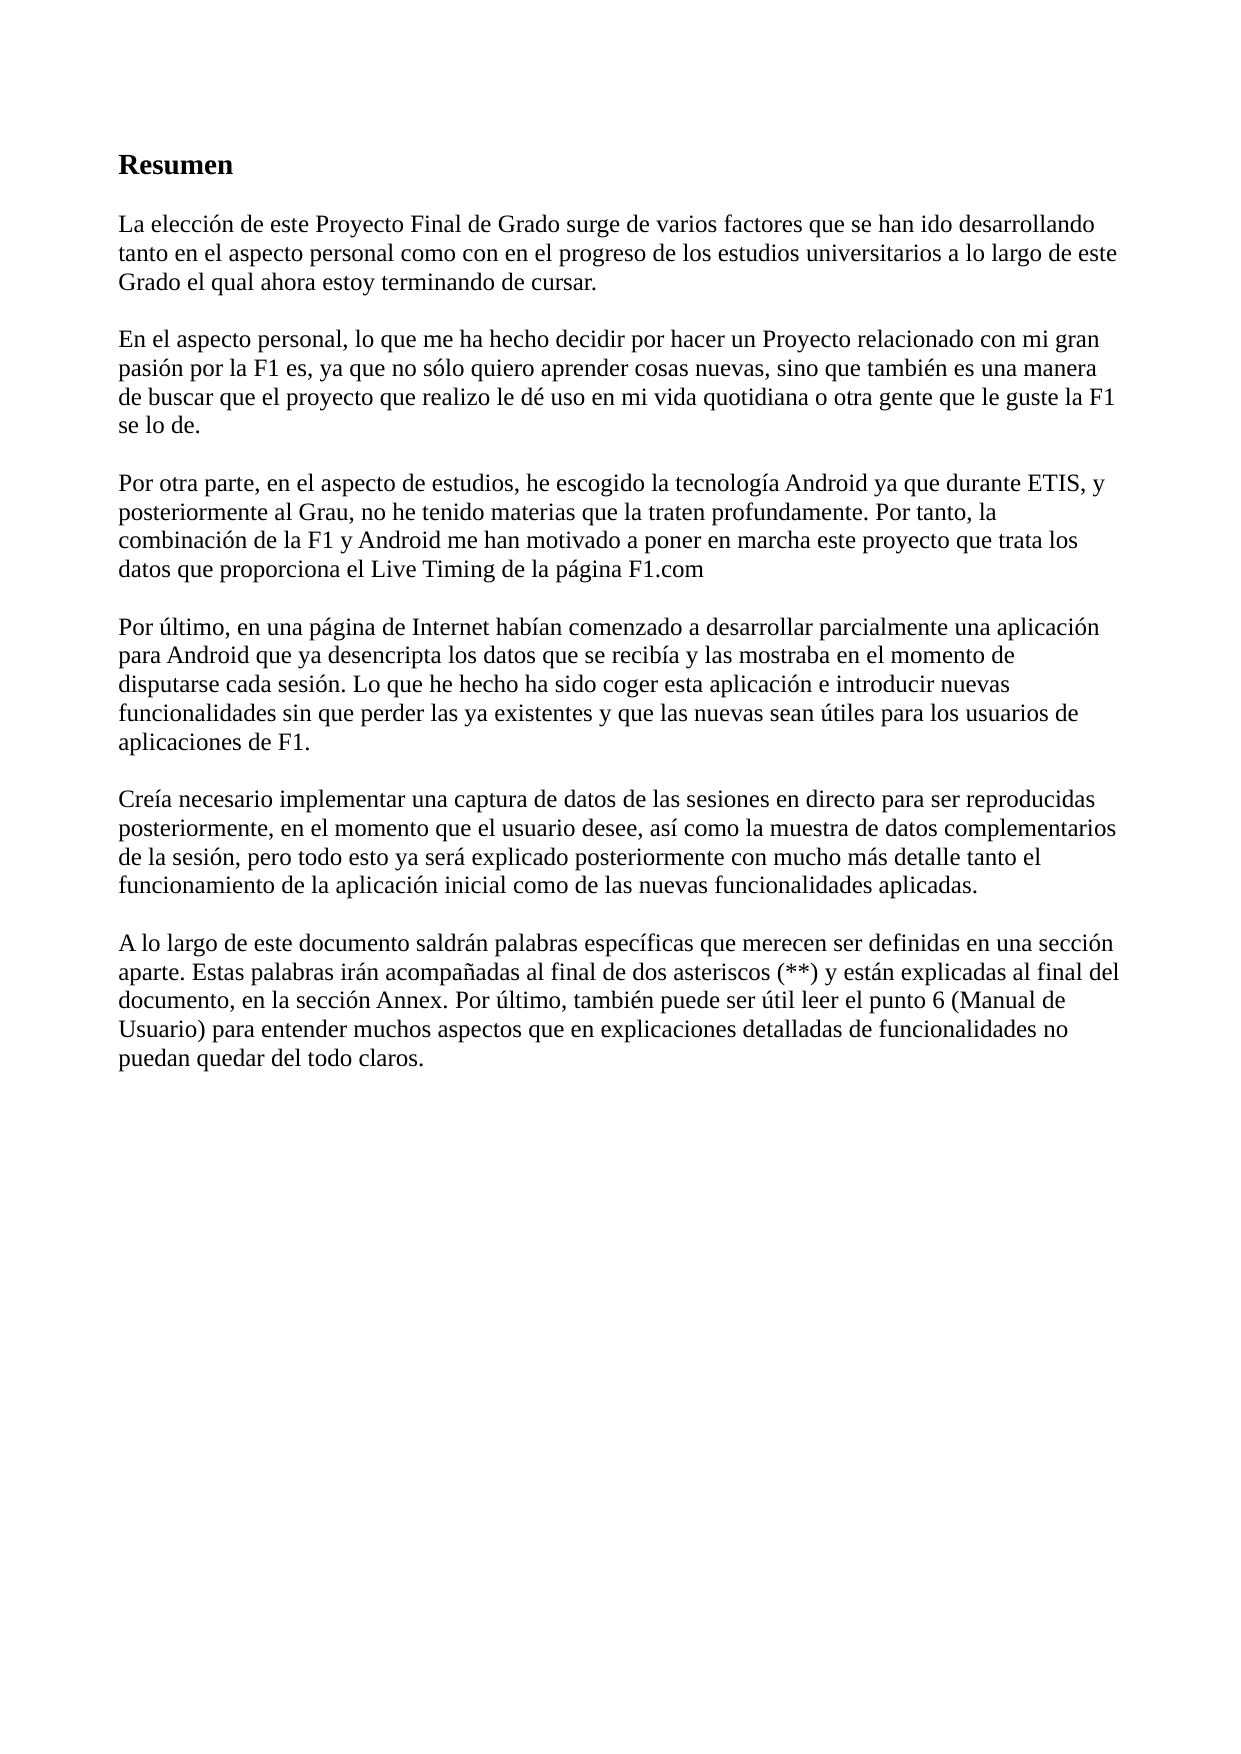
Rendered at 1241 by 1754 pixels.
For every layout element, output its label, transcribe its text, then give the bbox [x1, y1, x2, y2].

text A lo largo de este documento saldrán palabras específicas que merecen ser definidas en una sección aparte. Estas palabras irán acompañadas al final de dos asteriscos (**) y están explicadas al final del documento, en la sección Annex. Por último, también puede ser útil leer el punto 6 (Manual de Usuario) para entender muchos aspectos que en explicaciones detalladas de funcionalidades no puedan quedar del todo claros. [118, 928, 1122, 1072]
text La elección de este Proyecto Final de Grado surge de varios factores que se han ido desarrollando tanto en el aspecto personal como con en el progreso de los estudios universitarios a lo largo de este Grado el qual ahora estoy terminando de cursar. En el aspecto personal, lo que me ha hecho decidir por hacer un Proyecto relacionado con mi gran pasión por la F1 es, ya que no sólo quiero aprender cosas nuevas, sino que también es una manera de buscar que el proyecto que realizo le dé uso en mi vida quotidiana o otra gente que le guste la F1 se lo de. Por otra parte, en el aspecto de estudios, he escogido la tecnología Android ya que durante ETIS, y posteriormente al Grau, no he tenido materias que la traten profundamente. Por tanto, la combinación de la F1 y Android me han motivado a poner en marcha este proyecto que trata los datos que proporciona el Live Timing de la página F1.com Por último, en una página de Internet habían comenzado a desarrollar parcialmente una aplicación para Android que ya desencripta los datos que se recibía y las mostraba en el momento de disputarse cada sesión. Lo que he hecho ha sido coger esta aplicación e introducir nuevas funcionalidades sin que perder las ya existentes y que las nuevas sean útiles para los usuarios de aplicaciones de F1. Creía necesario implementar una captura de datos de las sesiones en directo para ser reproducidas posteriormente, en el momento que el usuario desee, así como la muestra de datos complementarios de la sesión, pero todo esto ya será explicado posteriormente con mucho más detalle tanto el funcionamiento de la aplicación inicial como de las nuevas funcionalidades aplicadas. [118, 209, 1122, 899]
text Resumen [118, 147, 1122, 180]
